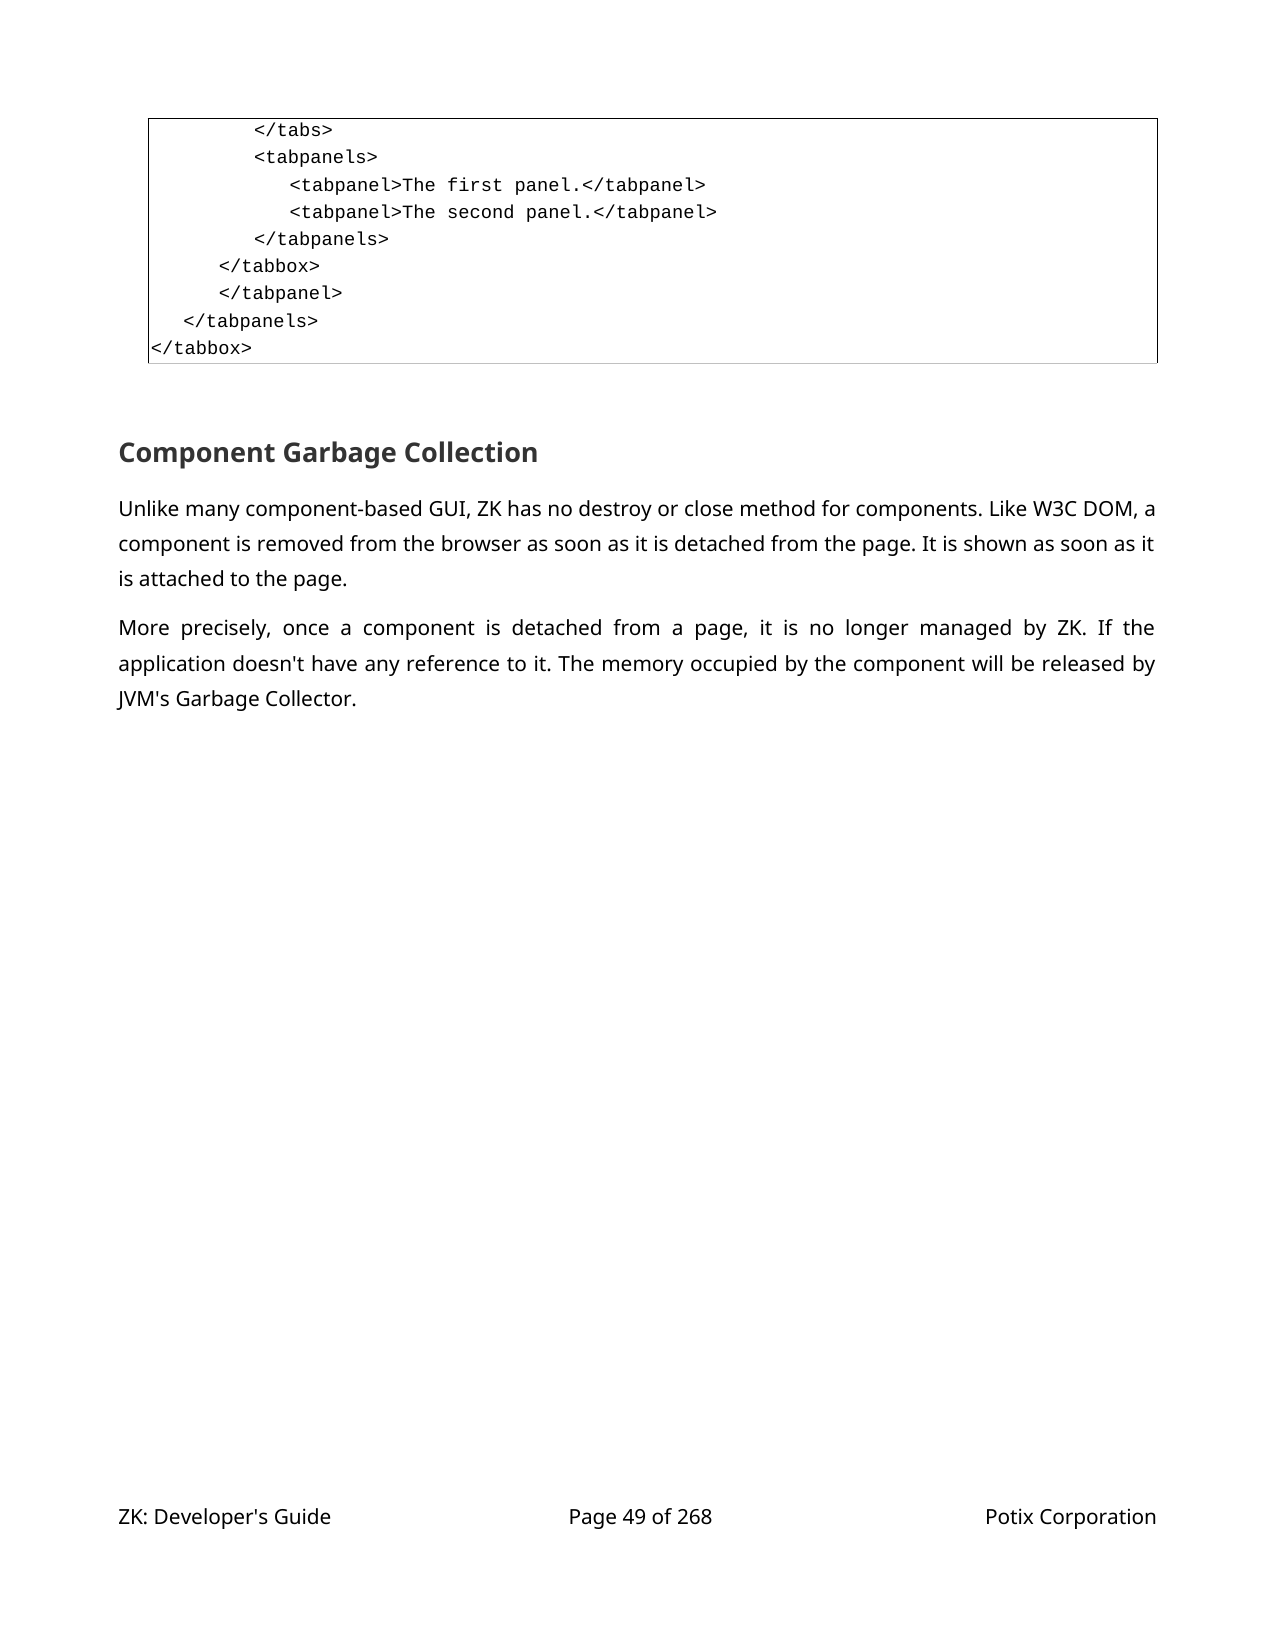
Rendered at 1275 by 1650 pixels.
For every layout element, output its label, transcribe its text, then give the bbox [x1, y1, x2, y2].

text More precisely, once a component is detached from a page, it is no longer managed by ZK. If the application doesn't have any reference to it. The memory occupied by the component will be released by JVM's Garbage Collector. [118, 613, 1157, 712]
text <tabpanel>The second panel.</tabpanel> [149, 200, 1157, 224]
text </tabbox> [149, 254, 1157, 278]
text </tabpanels> [149, 227, 1157, 251]
text <tabpanels> [149, 145, 1157, 169]
subtitle Component Garbage Collection [118, 434, 1157, 471]
text </tabpanels> [149, 308, 1157, 333]
text Unlike many component-based GUI, ZK has no destroy or close method for components. Like W3C DOM, a component is removed from the browser as soon as it is detached from the page. It is shown as soon as it is attached to the page. [118, 494, 1157, 593]
text </tabs> [149, 119, 1157, 142]
text <tabpanel>The first panel.</tabpanel> [149, 172, 1157, 197]
text </tabbox> [149, 336, 1157, 363]
text </tabpanel> [149, 281, 1157, 306]
